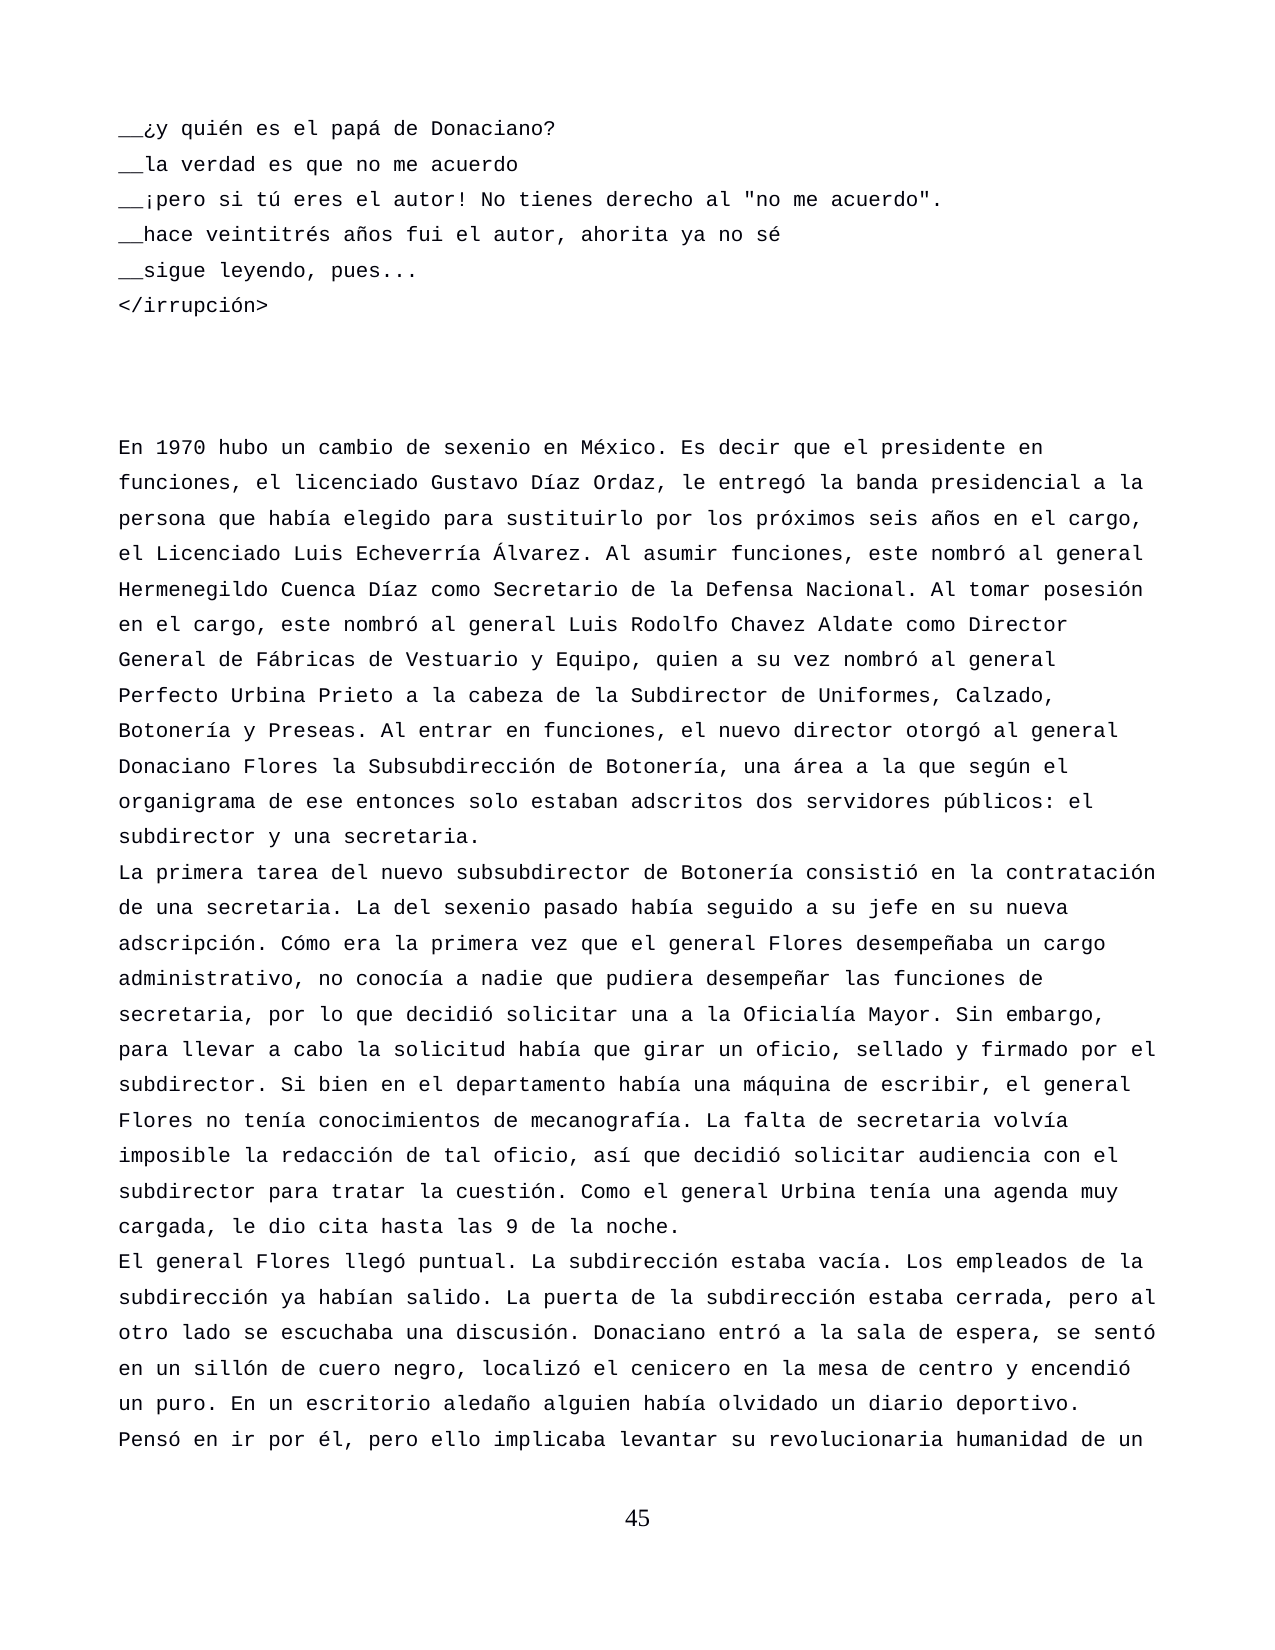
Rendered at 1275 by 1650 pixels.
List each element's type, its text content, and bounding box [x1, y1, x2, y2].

text __la verdad es que no me acuerdo [118, 153, 1157, 177]
text </irrupción> [118, 295, 1157, 319]
text En 1970 hubo un cambio de sexenio en México. Es decir que el presidente en funciones, el licenciado Gustavo Díaz Ordaz, le entregó la banda presidencial a la persona que había elegido para sustituirlo por los próximos seis años en el cargo, el Licenciado Luis Echeverría Álvarez. Al asumir funciones, este nombró al general Hermenegildo Cuenca Díaz como Secretario de la Defensa Nacional. Al tomar posesión en el cargo, este nombró al general Luis Rodolfo Chavez Aldate como Director General de Fábricas de Vestuario y Equipo, quien a su vez nombró al general Perfecto Urbina Prieto a la cabeza de la Subdirector de Uniformes, Calzado, Botonería y Preseas. Al entrar en funciones, el nuevo director otorgó al general Donaciano Flores la Subsubdirección de Botonería, una área a la que según el organigrama de ese entonces solo estaban adscritos dos servidores públicos: el subdirector y una secretaria. [118, 437, 1157, 850]
text __sigue leyendo, pues... [118, 260, 1157, 283]
text __¡pero si tú eres el autor! No tienes derecho al "no me acuerdo". [118, 189, 1157, 213]
text El general Flores llegó puntual. La subdirección estaba vacía. Los empleados de la subdirección ya habían salido. La puerta de la subdirección estaba cerrada, pero al otro lado se escuchaba una discusión. Donaciano entró a la sala de espera, se sentó en un sillón de cuero negro, localizó el cenicero en la mesa de centro y encendió un puro. En un escritorio aledaño alguien había olvidado un diario deportivo. Pensó en ir por él, pero ello implicaba levantar su revolucionaria humanidad de un [118, 1251, 1157, 1452]
text __hace veintitrés años fui el autor, ahorita ya no sé [118, 224, 1157, 248]
text La primera tarea del nuevo subsubdirector de Botonería consistió en la contratación de una secretaria. La del sexenio pasado había seguido a su jefe en su nueva adscripción. Cómo era la primera vez que el general Flores desempeñaba un cargo administrativo, no conocía a nadie que pudiera desempeñar las funciones de secretaria, por lo que decidió solicitar una a la Oficialía Mayor. Sin embargo, para llevar a cabo la solicitud había que girar un oficio, sellado y firmado por el subdirector. Si bien en el departamento había una máquina de escribir, el general Flores no tenía conocimientos de mecanografía. La falta de secretaria volvía imposible la redacción de tal oficio, así que decidió solicitar audiencia con el subdirector para tratar la cuestión. Como el general Urbina tenía una agenda muy cargada, le dio cita hasta las 9 de la noche. [118, 862, 1157, 1240]
text __¿y quién es el papá de Donaciano? [118, 118, 1157, 142]
